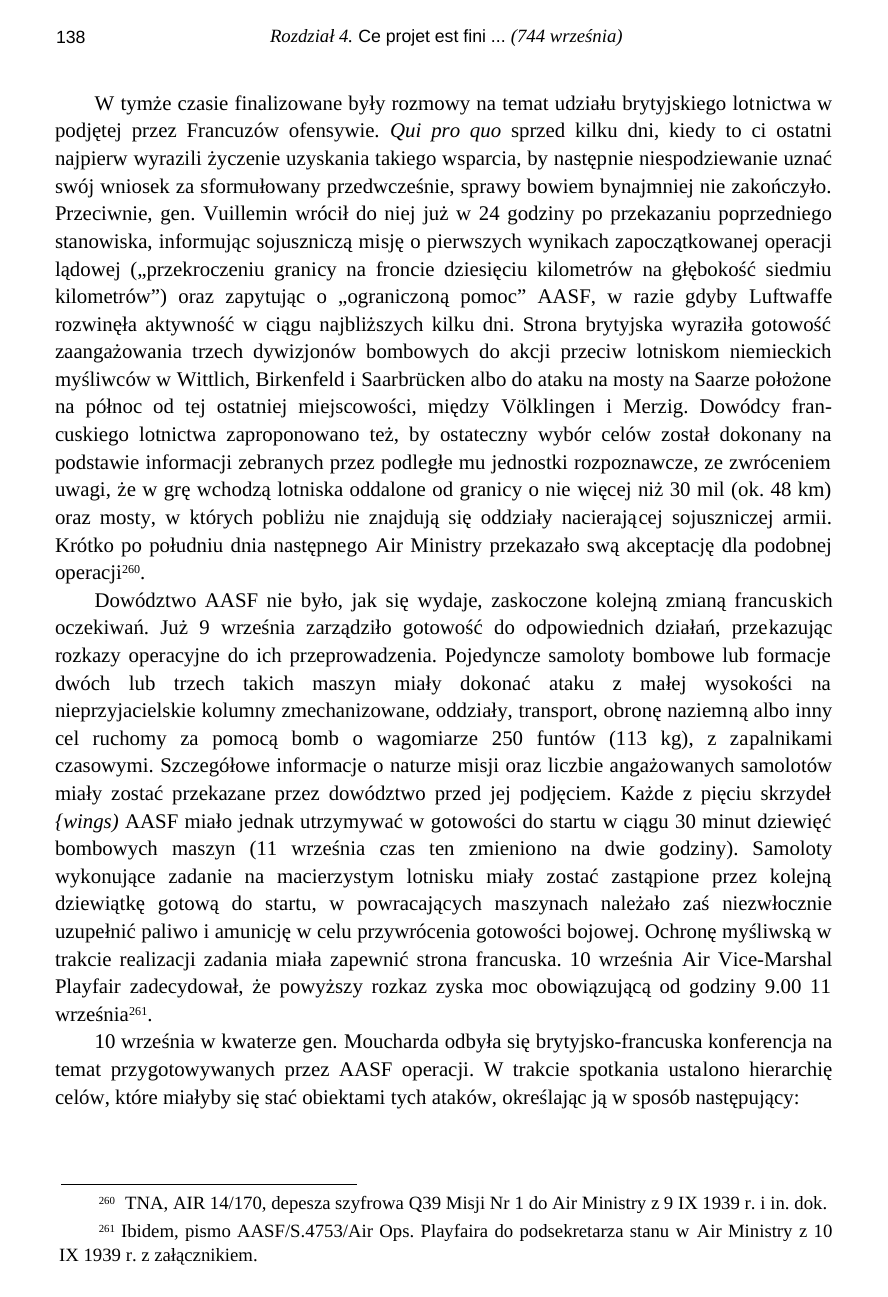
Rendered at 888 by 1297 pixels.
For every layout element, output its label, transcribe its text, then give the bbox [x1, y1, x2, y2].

text 10 września w kwaterze gen. Moucharda odbyła się brytyjsko-francuska konfe­rencja na temat przygotowywanych przez AASF operacji. W trakcie spotkania usta­lono hierarchię celów, które miałyby się stać obiektami tych ataków, określając ją w sposób następujący: [55, 1029, 832, 1109]
text W tymże czasie finalizowane były rozmowy na temat udziału brytyjskiego lot­nictwa w podjętej przez Francuzów ofensywie. Qui pro quo sprzed kilku dni, kie­dy to ci ostatni najpierw wyrazili życzenie uzyskania takiego wsparcia, by następ­nie niespodziewanie uznać swój wniosek za sformułowany przedwcześnie, sprawy bowiem bynajmniej nie zakończyło. Przeciwnie, gen. Vuillemin wrócił do niej już w 24 godziny po przekazaniu poprzedniego stanowiska, informując sojuszniczą mi­sję o pierwszych wynikach zapoczątkowanej operacji lądowej („przekroczeniu grani­cy na froncie dziesięciu kilometrów na głębokość siedmiu kilometrów”) oraz zapy­tując o „ograniczoną pomoc” AASF, w razie gdyby Luftwaffe rozwinęła aktywność w ciągu najbliższych kilku dni. Strona brytyjska wyraziła gotowość zaangażowania trzech dywizjonów bombowych do akcji przeciw lotniskom niemieckich myśliwców w Wittlich, Birkenfeld i Saarbrücken albo do ataku na mosty na Saarze położone na północ od tej ostatniej miejscowości, między Völklingen i Merzig. Dowódcy fran­cuskiego lotnictwa zaproponowano też, by ostateczny wybór celów został dokonany na podstawie informacji zebranych przez podległe mu jednostki rozpoznawcze, ze zwróceniem uwagi, że w grę wchodzą lotniska oddalone od granicy o nie więcej niż 30 mil (ok. 48 km) oraz mosty, w których pobliżu nie znajdują się oddziały nacierają­cej sojuszniczej armii. Krótko po południu dnia następnego Air Ministry przekazało swą akceptację dla podobnej operacji260. [55, 91, 832, 584]
text 260 TNA, AIR 14/170, depesza szyfrowa Q39 Misji Nr 1 do Air Ministry z 9 IX 1939 r. i in. dok. [59, 1192, 832, 1214]
text 138 [56, 27, 90, 48]
text Rozdział 4. Ce projet est fini ... (744 września) [270, 25, 624, 46]
text 261 Ibidem, pismo AASF/S.4753/Air Ops. Playfaira do podsekretarza stanu w Air Ministry z 10 IX 1939 r. z załącznikiem. [59, 1220, 832, 1265]
text Dowództwo AASF nie było, jak się wydaje, zaskoczone kolejną zmianą francu­skich oczekiwań. Już 9 września zarządziło gotowość do odpowiednich działań, prze­kazując rozkazy operacyjne do ich przeprowadzenia. Pojedyncze samoloty bombowe lub formacje dwóch lub trzech takich maszyn miały dokonać ataku z małej wysokości na nieprzyjacielskie kolumny zmechanizowane, oddziały, transport, obronę naziem­ną albo inny cel ruchomy za pomocą bomb o wagomiarze 250 funtów (113 kg), z za­palnikami czasowymi. Szczegółowe informacje o naturze misji oraz liczbie angażo­wanych samolotów miały zostać przekazane przez dowództwo przed jej podjęciem. Każde z pięciu skrzydeł {wings) AASF miało jednak utrzymywać w gotowości do startu w ciągu 30 minut dziewięć bombowych maszyn (11 września czas ten zmienio­no na dwie godziny). Samoloty wykonujące zadanie na macierzystym lotnisku miały zostać zastąpione przez kolejną dziewiątkę gotową do startu, w powracających ma­szynach należało zaś niezwłocznie uzupełnić paliwo i amunicję w celu przywrócenia gotowości bojowej. Ochronę myśliwską w trakcie realizacji zadania miała zapewnić strona francuska. 10 września Air Vice-Marshal Playfair zadecydował, że powyższy rozkaz zyska moc obowiązującą od godziny 9.00 11 września261. [55, 588, 832, 1026]
